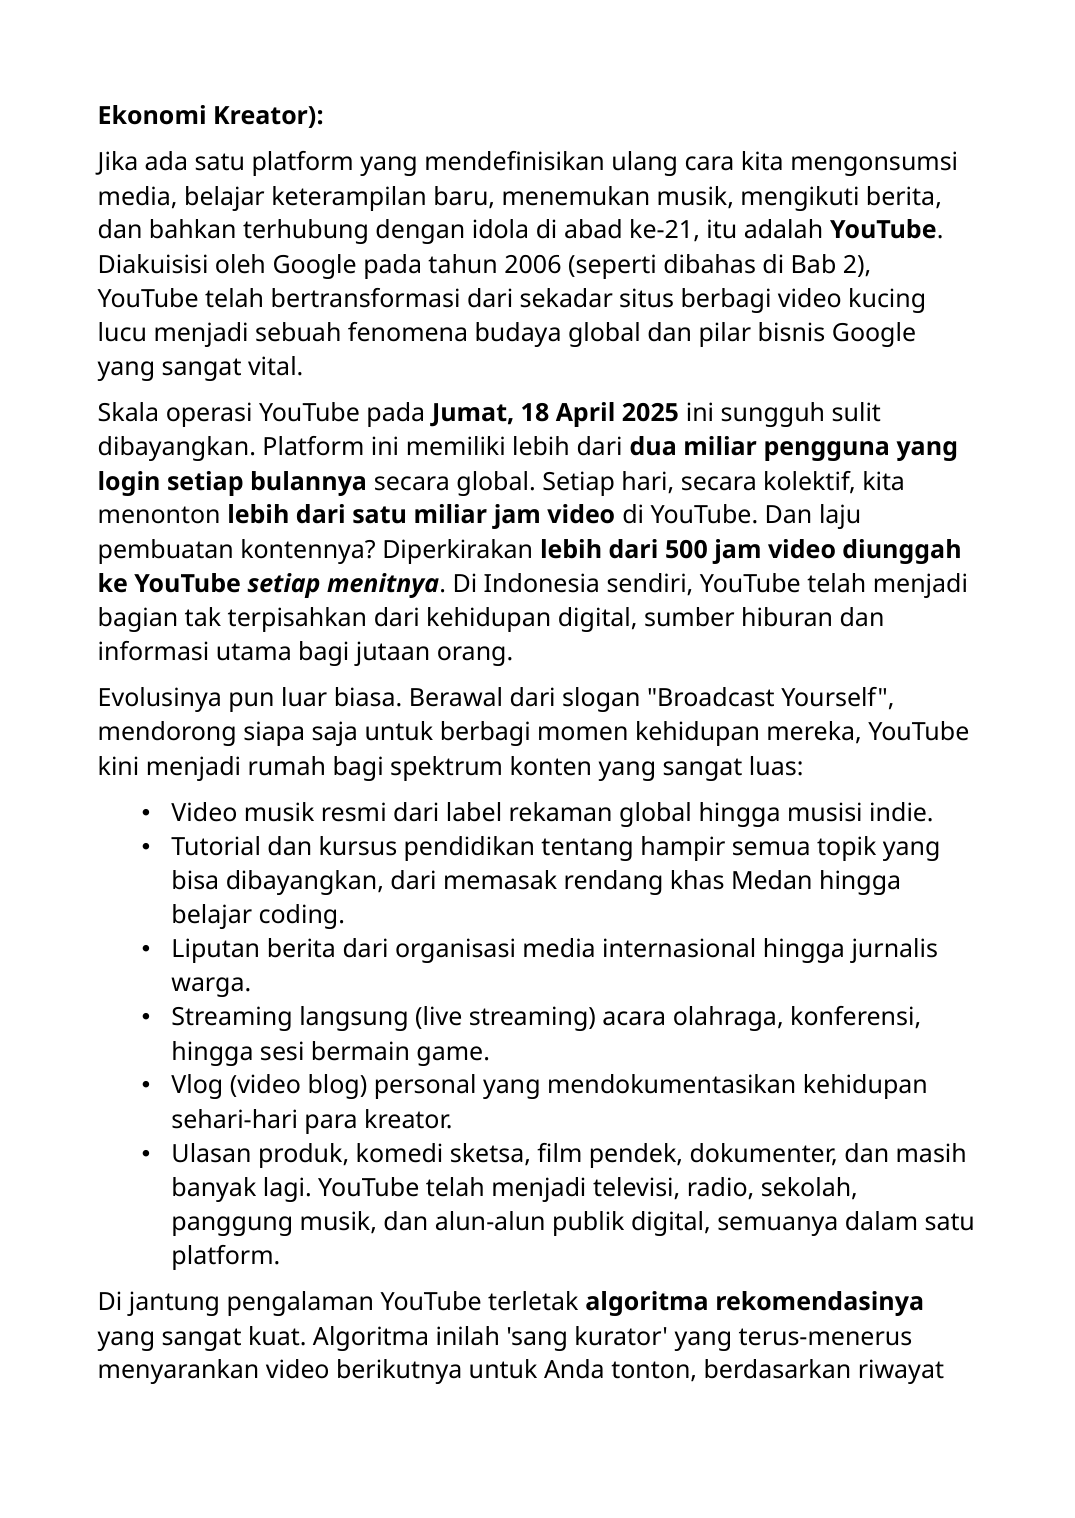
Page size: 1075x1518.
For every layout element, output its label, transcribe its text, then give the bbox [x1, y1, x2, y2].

list Tutorial dan kursus pendidikan tentang hampir semua topik yang bisa dibayangkan, dari memasak rendang khas Medan hingga belajar coding. [142, 829, 977, 931]
list Video musik resmi dari label rekaman global hingga musisi indie. [142, 795, 977, 829]
list Streaming langsung (live streaming) acara olahraga, konferensi, hingga sesi bermain game. [142, 999, 977, 1067]
text Evolusinya pun luar biasa. Berawal dari slogan "Broadcast Yourself", mendorong siapa saja untuk berbagi momen kehidupan mereka, YouTube kini menjadi rumah bagi spektrum konten yang sangat luas: [97, 680, 977, 782]
text Ekonomi Kreator): [97, 97, 977, 132]
text Di jantung pengalaman YouTube terletak algoritma rekomendasinya yang sangat kuat. Algoritma inilah 'sang kurator' yang terus-menerus menyarankan video berikutnya untuk Anda tonton, berdasarkan riwayat [97, 1284, 977, 1386]
list Vlog (video blog) personal yang mendokumentasikan kehidupan sehari-hari para kreator. [142, 1067, 977, 1135]
list Ulasan produk, komedi sketsa, film pendek, dokumenter, dan masih banyak lagi. YouTube telah menjadi televisi, radio, sekolah, panggung musik, dan alun-alun publik digital, semuanya dalam satu platform. [142, 1135, 977, 1272]
list Liputan berita dari organisasi media internasional hingga jurnalis warga. [142, 931, 977, 999]
text Skala operasi YouTube pada Jumat, 18 April 2025 ini sungguh sulit dibayangkan. Platform ini memiliki lebih dari dua miliar pengguna yang login setiap bulannya secara global. Setiap hari, secara kolektif, kita menonton lebih dari satu miliar jam video di YouTube. Dan laju pembuatan kontennya? Diperkirakan lebih dari 500 jam video diunggah ke YouTube setiap menitnya. Di Indonesia sendiri, YouTube telah menjadi bagian tak terpisahkan dari kehidupan digital, sumber hiburan dan informasi utama bagi jutaan orang. [97, 395, 977, 667]
text Jika ada satu platform yang mendefinisikan ulang cara kita mengonsumsi media, belajar keterampilan baru, menemukan musik, mengikuti berita, dan bahkan terhubung dengan idola di abad ke-21, itu adalah YouTube. Diakuisisi oleh Google pada tahun 2006 (seperti dibahas di Bab 2), YouTube telah bertransformasi dari sekadar situs berbagi video kucing lucu menjadi sebuah fenomena budaya global dan pilar bisnis Google yang sangat vital. [97, 144, 977, 382]
